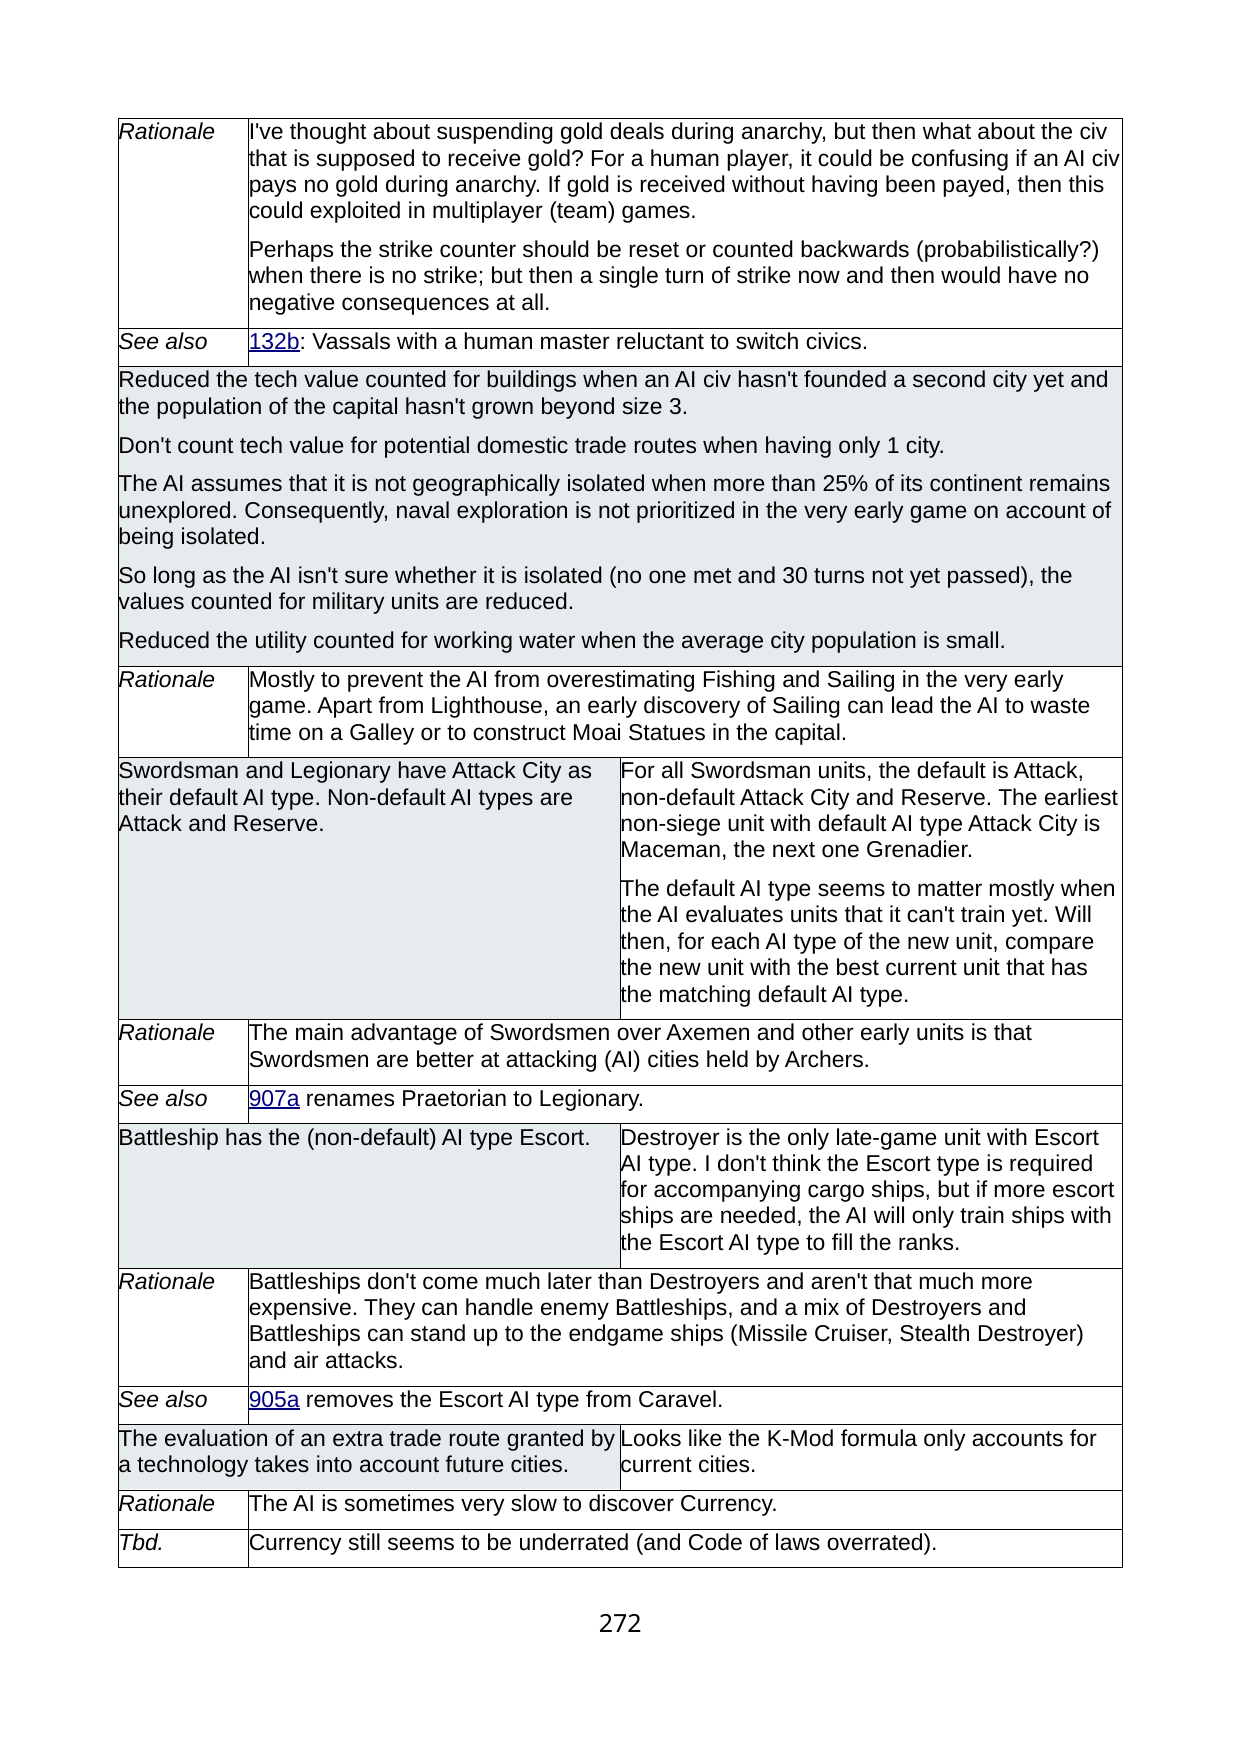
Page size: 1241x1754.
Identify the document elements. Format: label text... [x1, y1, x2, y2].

table_cell For all Swordsman units, the default is Attack, non-default Attack City and Reserve. The earliest non-siege unit with default AI type Attack City is Maceman, the next one Grenadier. The default AI type seems to matter mostly when the AI evaluates units that it can't train yet. Will then, for each AI type of the new unit, compare the new unit with the best current unit that has the matching default AI type. [621, 758, 1122, 1019]
table_cell Swordsman and Legionary have Attack City as their default AI type. Non-default AI types are Attack and Reserve. [119, 758, 620, 1019]
table_cell Currency still seems to be underrated (and Code of laws overrated). [249, 1530, 1122, 1567]
table_cell Rationale [119, 119, 248, 327]
table_cell Destroyer is the only late-game unit with Escort AI type. I don't think the Escort type is required for accompanying cargo ships, but if more escort ships are needed, the AI will only train ships with the Escort AI type to fill the ranks. [621, 1124, 1122, 1268]
table_cell See also [119, 1086, 248, 1123]
table_cell Reduced the tech value counted for buildings when an AI civ hasn't founded a second city yet and the population of the capital hasn't grown beyond size 3. Don't count tech value for potential domestic trade routes when having only 1 city. The AI assumes that it is not geographically isolated when more than 25% of its continent remains unexplored. Consequently, naval exploration is not prioritized in the very early game on account of being isolated. So long as the AI isn't sure whether it is isolated (no one met and 30 turns not yet passed), the values counted for military units are reduced. Reduced the utility counted for working water when the average city population is small. [119, 367, 1122, 666]
table_cell The AI is sometimes very slow to discover Currency. [249, 1491, 1122, 1528]
table_cell 905a removes the Escort AI type from Caravel. [249, 1387, 1122, 1424]
table_cell Tbd. [119, 1530, 248, 1567]
table_cell 132b: Vassals with a human master reluctant to switch civics. [249, 329, 1122, 366]
table_cell 907a renames Praetorian to Legionary. [249, 1086, 1122, 1123]
table_cell Battleship has the (non-default) AI type Escort. [119, 1124, 620, 1268]
table_cell Rationale [119, 667, 248, 757]
table_cell See also [119, 1387, 248, 1424]
table_cell Mostly to prevent the AI from overestimating Fishing and Sailing in the very early game. Apart from Lighthouse, an early discovery of Sailing can lead the AI to waste time on a Galley or to construct Moai Statues in the capital. [249, 667, 1122, 757]
table_cell I've thought about suspending gold deals during anarchy, but then what about the civ that is supposed to receive gold? For a human player, it could be confusing if an AI civ pays no gold during anarchy. If gold is received without having been payed, then this could exploited in multiplayer (team) games. Perhaps the strike counter should be reset or counted backwards (probabilistically?) when there is no strike; but then a single turn of strike now and then would have no negative consequences at all. [249, 119, 1122, 327]
table_cell Looks like the K-Mod formula only accounts for current cities. [621, 1425, 1122, 1489]
table_cell See also [119, 329, 248, 366]
table_cell The main advantage of Swordsmen over Axemen and other early units is that Swordsmen are better at attacking (AI) cities held by Archers. [249, 1020, 1122, 1084]
table_cell Battleships don't come much later than Destroyers and aren't that much more expensive. They can handle enemy Battleships, and a mix of Destroyers and Battleships can stand up to the endgame ships (Missile Cruiser, Stealth Destroyer) and air attacks. [249, 1269, 1122, 1386]
table_cell Rationale [119, 1491, 248, 1528]
table_cell Rationale [119, 1020, 248, 1084]
table_cell The evaluation of an extra trade route granted by a technology takes into account future cities. [119, 1425, 620, 1489]
table_cell Rationale [119, 1269, 248, 1386]
